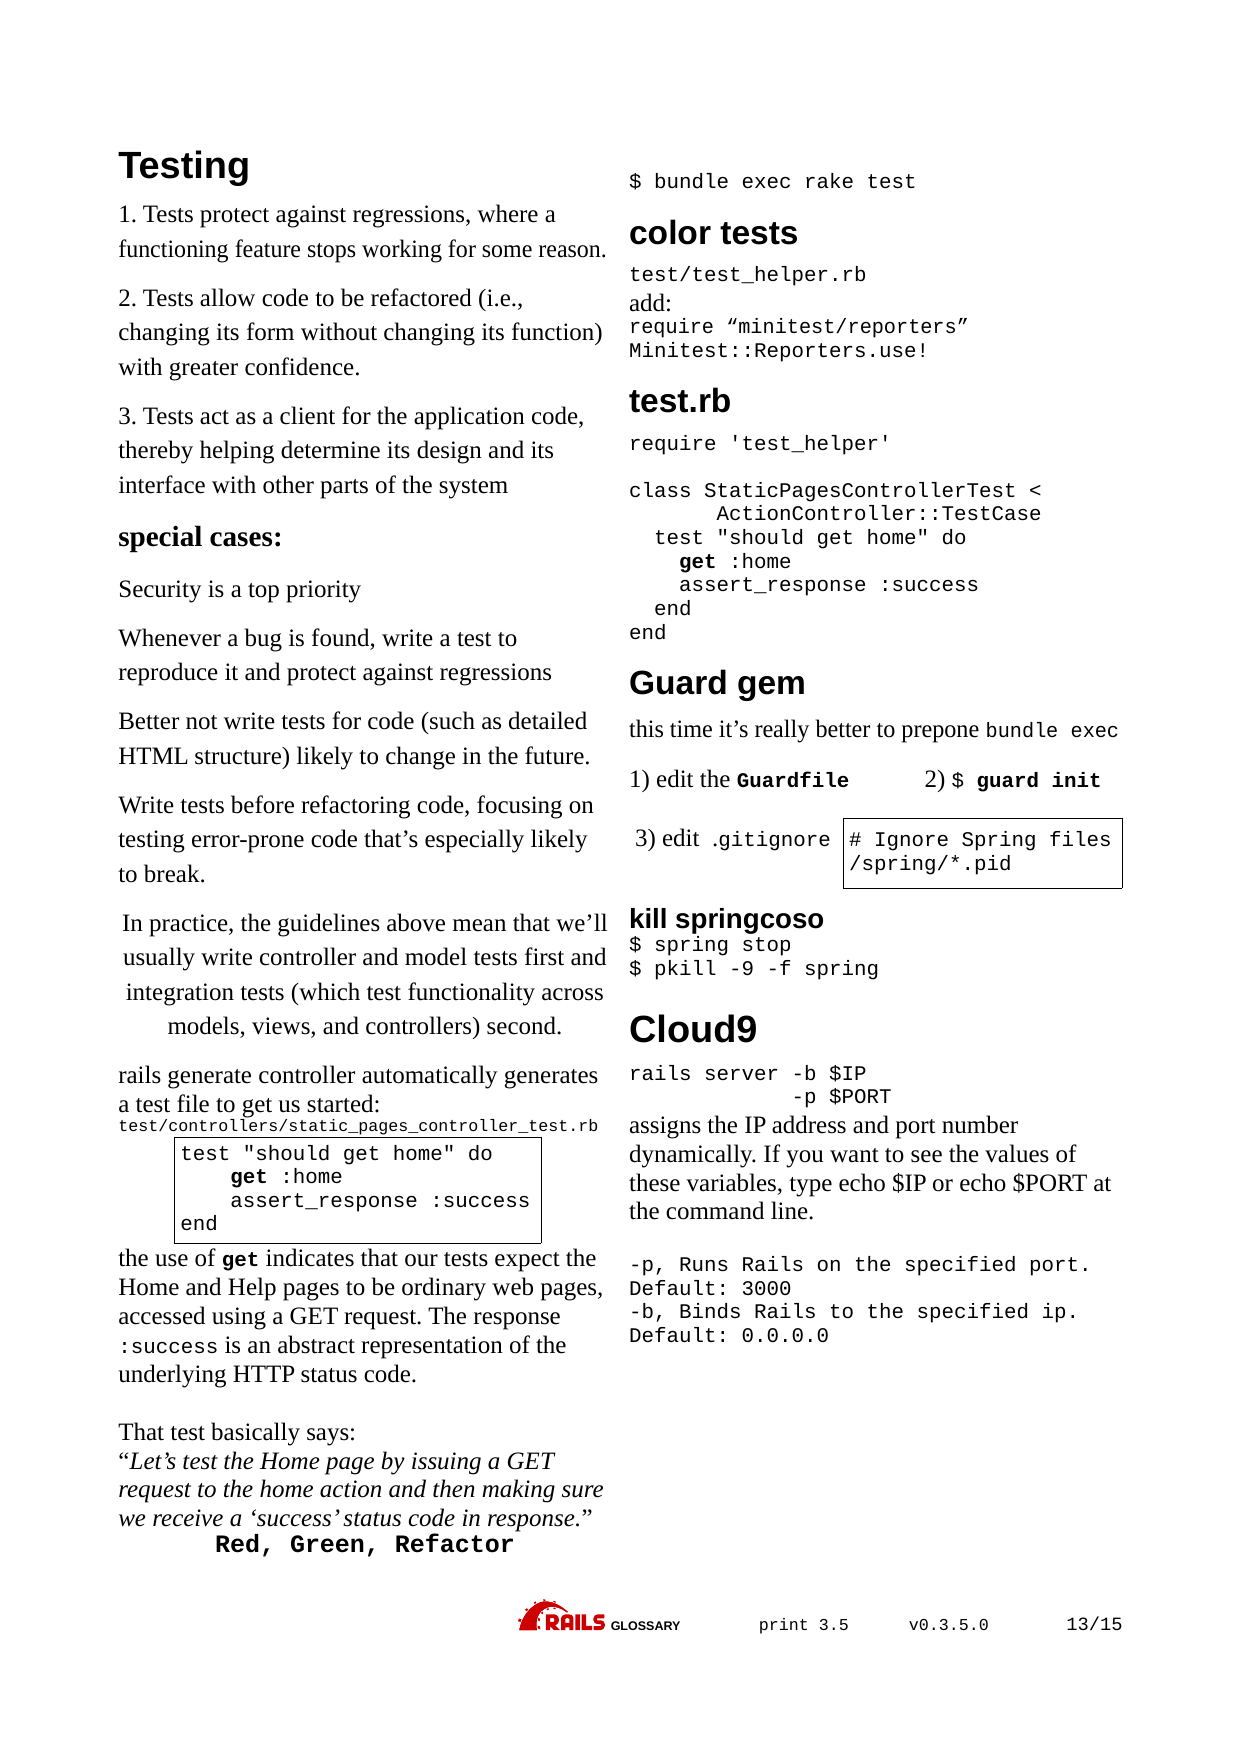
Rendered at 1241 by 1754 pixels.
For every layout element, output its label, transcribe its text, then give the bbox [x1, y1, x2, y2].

text test "should get home" do [629, 527, 1122, 551]
text rails server -b $IP [629, 1063, 1122, 1087]
text $ spring stop [629, 934, 1122, 958]
table_header 3) edit .gitignore [629, 818, 843, 888]
text 1. Tests protect against regressions, where a functioning feature stops working for some reason. [118, 199, 611, 262]
subtitle Guard gem [629, 663, 1122, 702]
text “Let’s test the Home page by issuing a GET request to the home action and then making sure we receive a ‘success’ status code in response.” [118, 1446, 611, 1532]
text end [629, 598, 1122, 622]
text this time it’s really better to prepone bundle exec [629, 714, 1122, 744]
text require 'test_helper' [629, 432, 1122, 456]
text Whenever a bug is found, write a test to reproduce it and protect against regressions [118, 623, 611, 686]
text the use of get indicates that our tests expect the Home and Help pages to be ordinary web pages, accessed using a GET request. The response :success is an abstract representation of the underlying HTTP status code. [118, 1243, 611, 1388]
subtitle kill springcoso [629, 903, 1122, 934]
text Minitest::Reporters.use! [629, 340, 1122, 364]
text Write tests before refactoring code, focusing on testing error-prone code that’s especially likely to break. [118, 790, 611, 887]
subtitle Testing [118, 143, 611, 187]
text 2. Tests allow code to be refactored (i.e., changing its form without changing its function) with greater confidence. [118, 283, 611, 381]
text That test basically says: [118, 1417, 611, 1446]
text require “minitest/reporters” [629, 316, 1122, 340]
text rails generate controller automatically generates a test file to get us started: [118, 1060, 611, 1118]
text test/controllers/static_pages_controller_test.rb [118, 1118, 611, 1137]
text 1) edit the Guardfile 2) $ guard init [629, 764, 1122, 794]
text -p, Runs Rails on the specified port. Default: 3000 -b, Binds Rails to the specified ip. Default: 0.0.0.0 [629, 1254, 1122, 1348]
subtitle color tests [629, 213, 1122, 251]
subtitle test.rb [629, 381, 1122, 420]
text add: [629, 288, 1122, 316]
table_header # Ignore Spring files /spring/*.pid [844, 819, 1122, 888]
table_header test "should get home" do get :home assert_response :success end [175, 1138, 541, 1243]
text Security is a top priority [118, 574, 611, 602]
text -p $PORT [629, 1087, 1122, 1110]
text test/test_helper.rb [629, 264, 1122, 288]
text assert_response :success [629, 574, 1122, 598]
text 3. Tests act as a client for the application code, thereby helping determine its design and its interface with other parts of the system [118, 401, 611, 498]
text special cases: [118, 519, 611, 552]
text $ pkill -9 -f spring [629, 958, 1122, 982]
text In practice, the guidelines above mean that we’ll usually write controller and model tests first and integration tests (which test functionality across models, views, and controllers) second. [118, 908, 611, 1040]
text get :home [629, 551, 1122, 574]
text assigns the IP address and port number dynamically. If you want to see the values of these variables, type echo $IP or echo $PORT at the command line. [629, 1110, 1122, 1225]
text ActionController::TestCase [629, 503, 1122, 527]
text Red, Green, Refactor [118, 1532, 611, 1560]
text end [629, 622, 1122, 645]
text Better not write tests for code (such as detailed HTML structure) likely to change in the future. [118, 706, 611, 769]
text class StaticPagesControllerTest < [629, 480, 1122, 503]
text $ bundle exec rake test [629, 171, 1122, 195]
subtitle Cloud9 [629, 1007, 1122, 1050]
